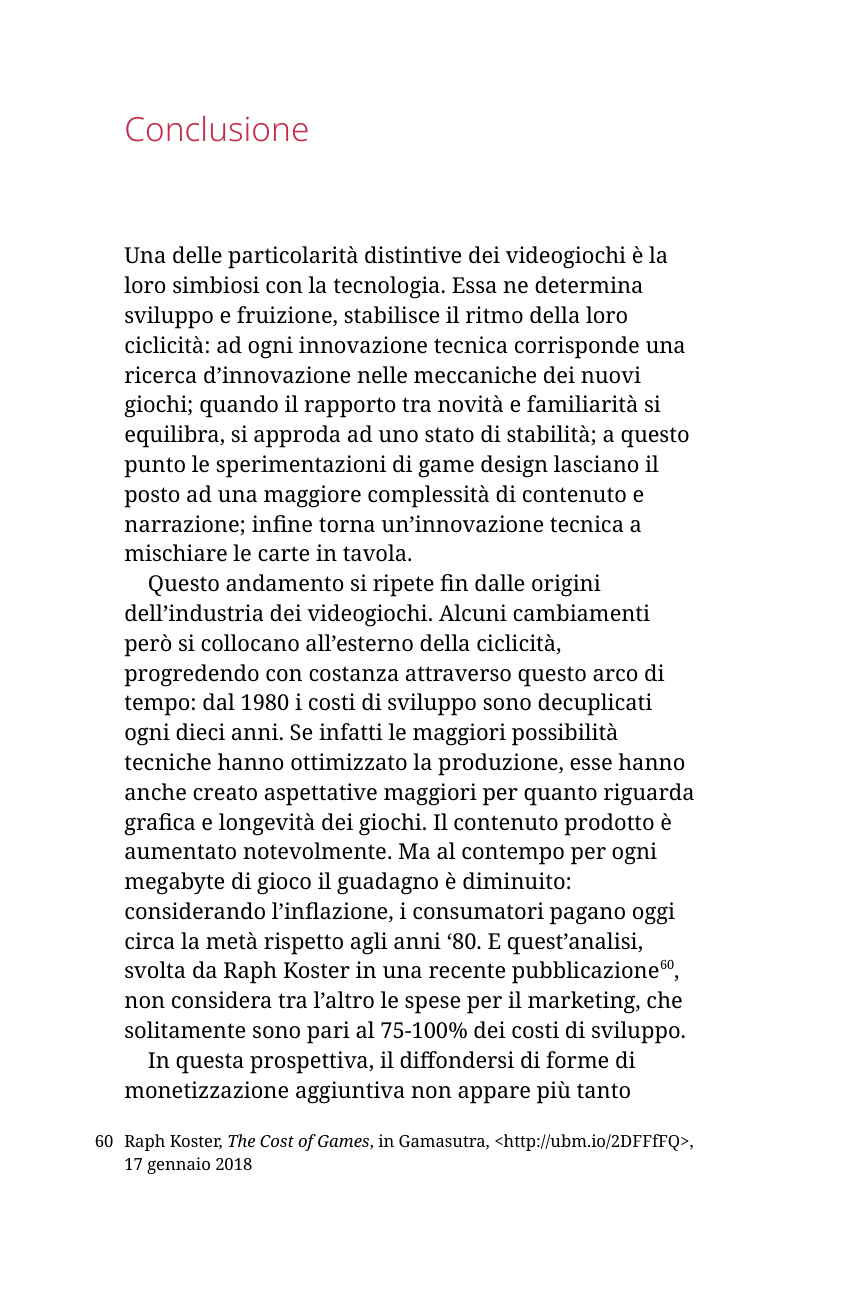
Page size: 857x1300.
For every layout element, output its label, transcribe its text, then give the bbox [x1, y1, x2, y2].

text Raph Koster, The Cost of Games, in Gamasutra, <http://ubm.io/2DFFfFQ>, 17 gennaio 2018 [94, 1130, 703, 1175]
subtitle Conclusione [124, 106, 703, 152]
text Una delle particolarità distintive dei videogiochi è la loro simbiosi con la tecnologia. Essa ne determina sviluppo e fruizione, stabilisce il ritmo della loro ciclicità: ad ogni innovazione tecnica corrisponde una ricerca d’innovazione nelle meccaniche dei nuovi giochi; quando il rapporto tra novità e familiarità si equilibra, si approda ad uno stato di stabilità; a questo punto le sperimentazioni di game design lasciano il posto ad una maggiore complessità di contenuto e narrazione; infine torna un’innovazione tecnica a mischiare le carte in tavola. [124, 241, 703, 568]
text In questa prospettiva, il diffondersi di forme di monetizzazione aggiuntiva non appare più tanto [124, 1045, 703, 1104]
text Questo andamento si ripete fin dalle origini dell’industria dei videogiochi. Alcuni cambiamenti però si collocano all’esterno della ciclicità, progredendo con costanza attraverso questo arco di tempo: dal 1980 i costi di sviluppo sono decuplicati ogni dieci anni. Se infatti le maggiori possibilità tecniche hanno ottimizzato la produzione, esse hanno anche creato aspettative maggiori per quanto riguarda grafica e longevità dei giochi. Il contenuto prodotto è aumentato notevolmente. Ma al contempo per ogni megabyte di gioco il guadagno è diminuito: considerando l’inflazione, i consumatori pagano oggi circa la metà rispetto agli anni ‘80. E quest’analisi, svolta da Raph Koster in una recente pubblicazione, non considera tra l’altro le spese per il marketing, che solitamente sono pari al 75-100% dei costi di sviluppo. [124, 568, 703, 1045]
